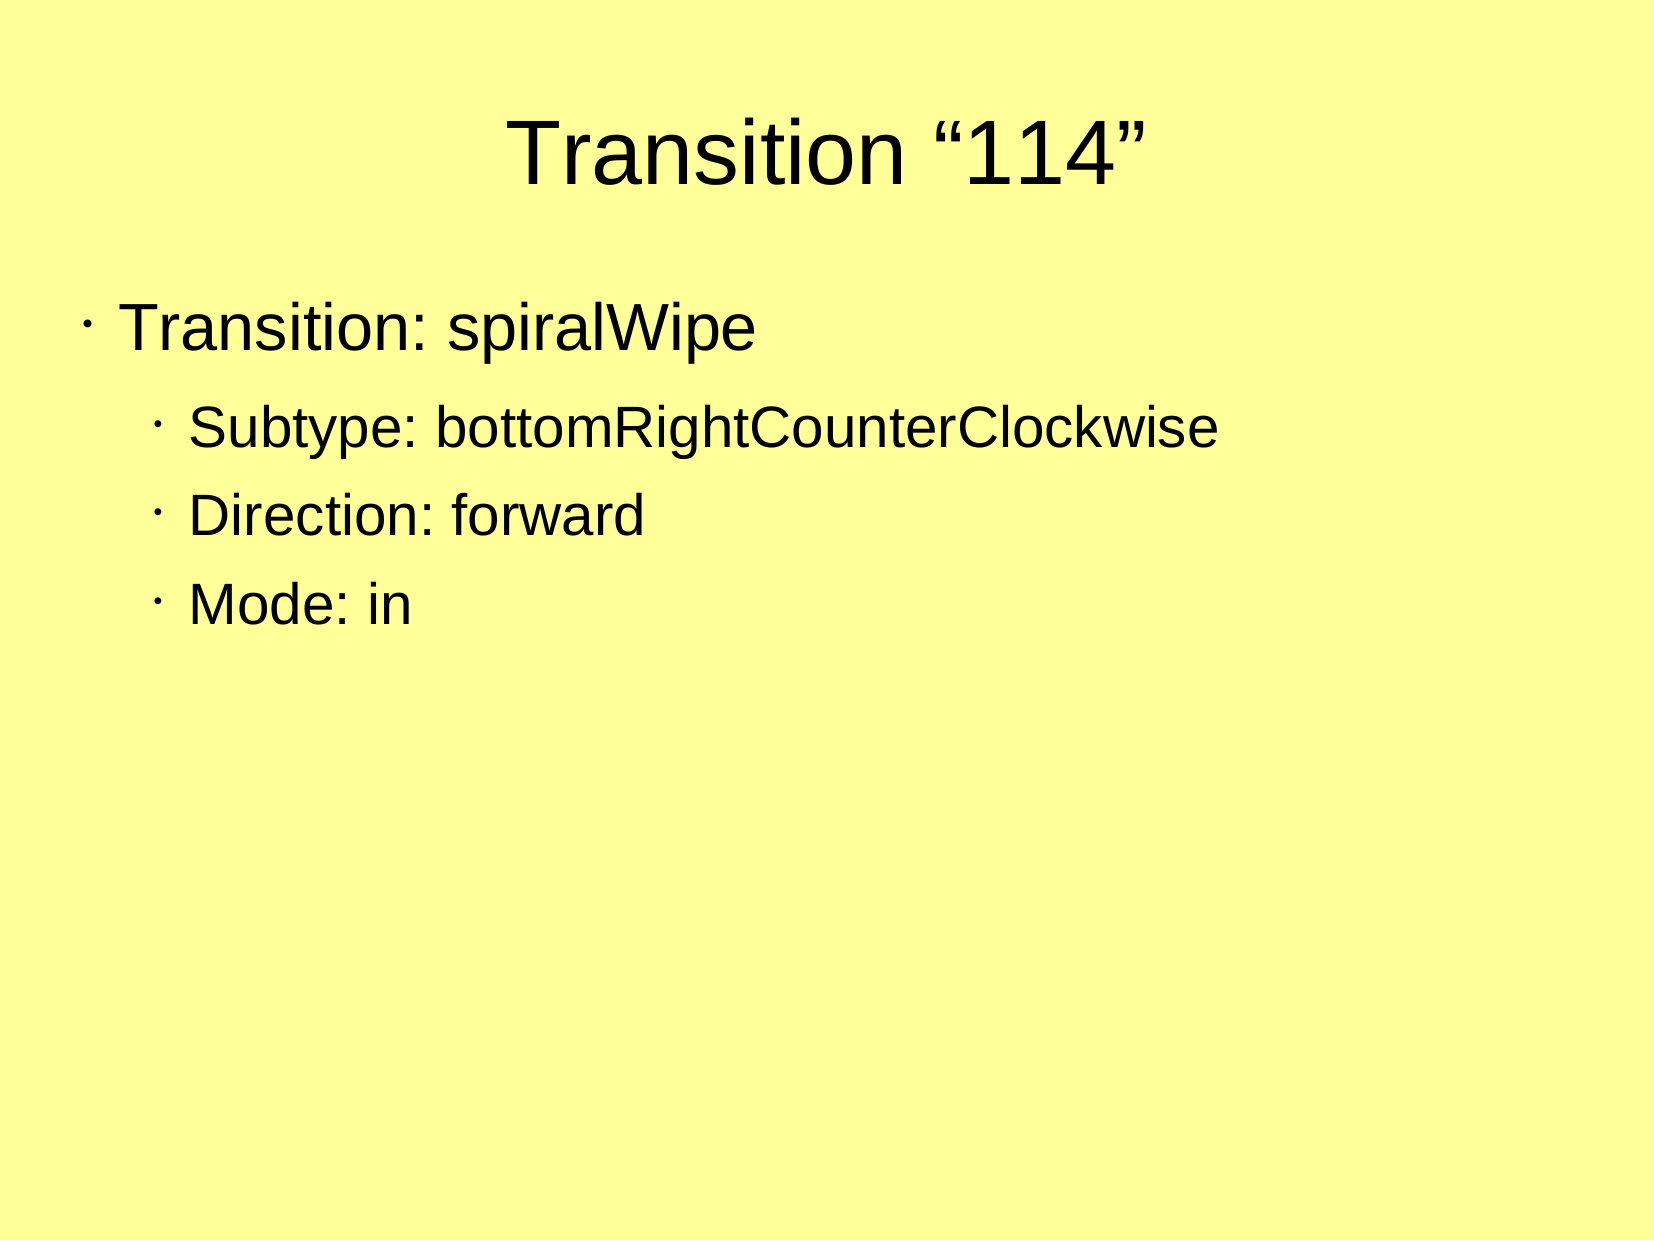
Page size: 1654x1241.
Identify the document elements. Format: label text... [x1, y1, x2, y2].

list Transition: spiralWipe Subtype: bottomRightCounterClockwise Direction: forward Mode: in [82, 290, 1571, 1080]
title Transition “114” [82, 49, 1571, 257]
